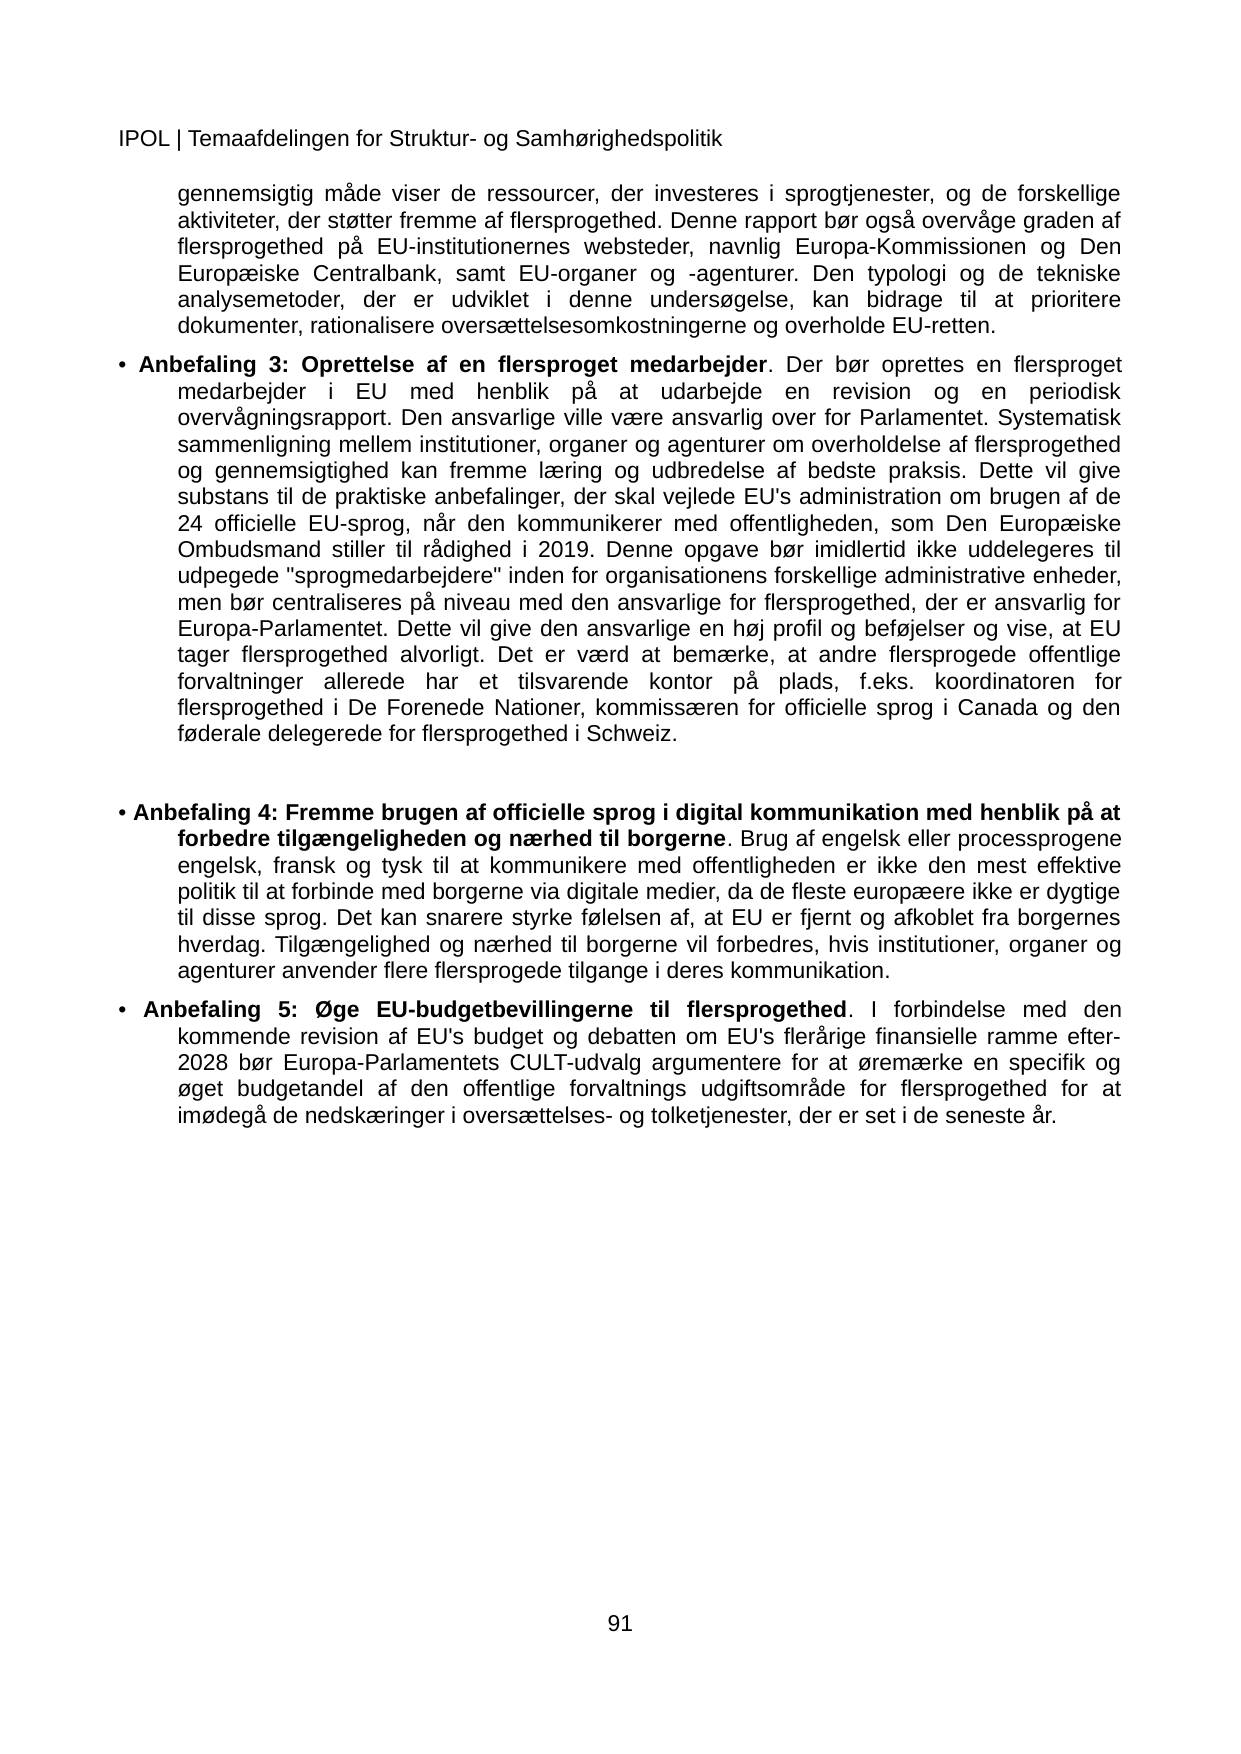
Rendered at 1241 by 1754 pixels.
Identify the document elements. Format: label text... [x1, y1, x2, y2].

text • Anbefaling 5: Øge EU-budgetbevillingerne til flersprogethed. I forbindelse med den kommende revision af EU's budget og debatten om EU's flerårige finansielle ramme efter-2028 bør Europa-Parlamentets CULT-udvalg argumentere for at øremærke en specifik og øget budgetandel af den offentlige forvaltnings udgiftsområde for flersprogethed for at imødegå de nedskæringer i oversættelses- og tolketjenester, der er set i de seneste år. [118, 996, 1122, 1128]
text gennemsigtig måde viser de ressourcer, der investeres i sprogtjenester, og de forskellige aktiviteter, der støtter fremme af flersprogethed. Denne rapport bør også overvåge graden af flersprogethed på EU-institutionernes websteder, navnlig Europa-Kommissionen og Den Europæiske Centralbank, samt EU-organer og -agenturer. Den typologi og de tekniske analysemetoder, der er udviklet i denne undersøgelse, kan bidrage til at prioritere dokumenter, rationalisere oversættelsesomkostningerne og overholde EU-retten. [118, 180, 1122, 338]
text • Anbefaling 3: Oprettelse af en flersproget medarbejder. Der bør oprettes en flersproget medarbejder i EU med henblik på at udarbejde en revision og en periodisk overvågningsrapport. Den ansvarlige ville være ansvarlig over for Parlamentet. Systematisk sammenligning mellem institutioner, organer og agenturer om overholdelse af flersprogethed og gennemsigtighed kan fremme læring og udbredelse af bedste praksis. Dette vil give substans til de praktiske anbefalinger, der skal vejlede EU's administration om brugen af de 24 officielle EU-sprog, når den kommunikerer med offentligheden, som Den Europæiske Ombudsmand stiller til rådighed i 2019. Denne opgave bør imidlertid ikke uddelegeres til udpegede "sprogmedarbejdere" inden for organisationens forskellige administrative enheder, men bør centraliseres på niveau med den ansvarlige for flersprogethed, der er ansvarlig for Europa-Parlamentet. Dette vil give den ansvarlige en høj profil og beføjelser og vise, at EU tager flersprogethed alvorligt. Det er værd at bemærke, at andre flersprogede offentlige forvaltninger allerede har et tilsvarende kontor på plads, f.eks. koordinatoren for flersprogethed i De Forenede Nationer, kommissæren for officielle sprog i Canada og den føderale delegerede for flersprogethed i Schweiz. [118, 351, 1122, 747]
text • Anbefaling 4: Fremme brugen af officielle sprog i digital kommunikation med henblik på at forbedre tilgængeligheden og nærhed til borgerne. Brug af engelsk eller processprogene engelsk, fransk og tysk til at kommunikere med offentligheden er ikke den mest effektive politik til at forbinde med borgerne via digitale medier, da de fleste europæere ikke er dygtige til disse sprog. Det kan snarere styrke følelsen af, at EU er fjernt og afkoblet fra borgernes hverdag. Tilgængelighed og nærhed til borgerne vil forbedres, hvis institutioner, organer og agenturer anvender flere flersprogede tilgange i deres kommunikation. [118, 799, 1122, 983]
